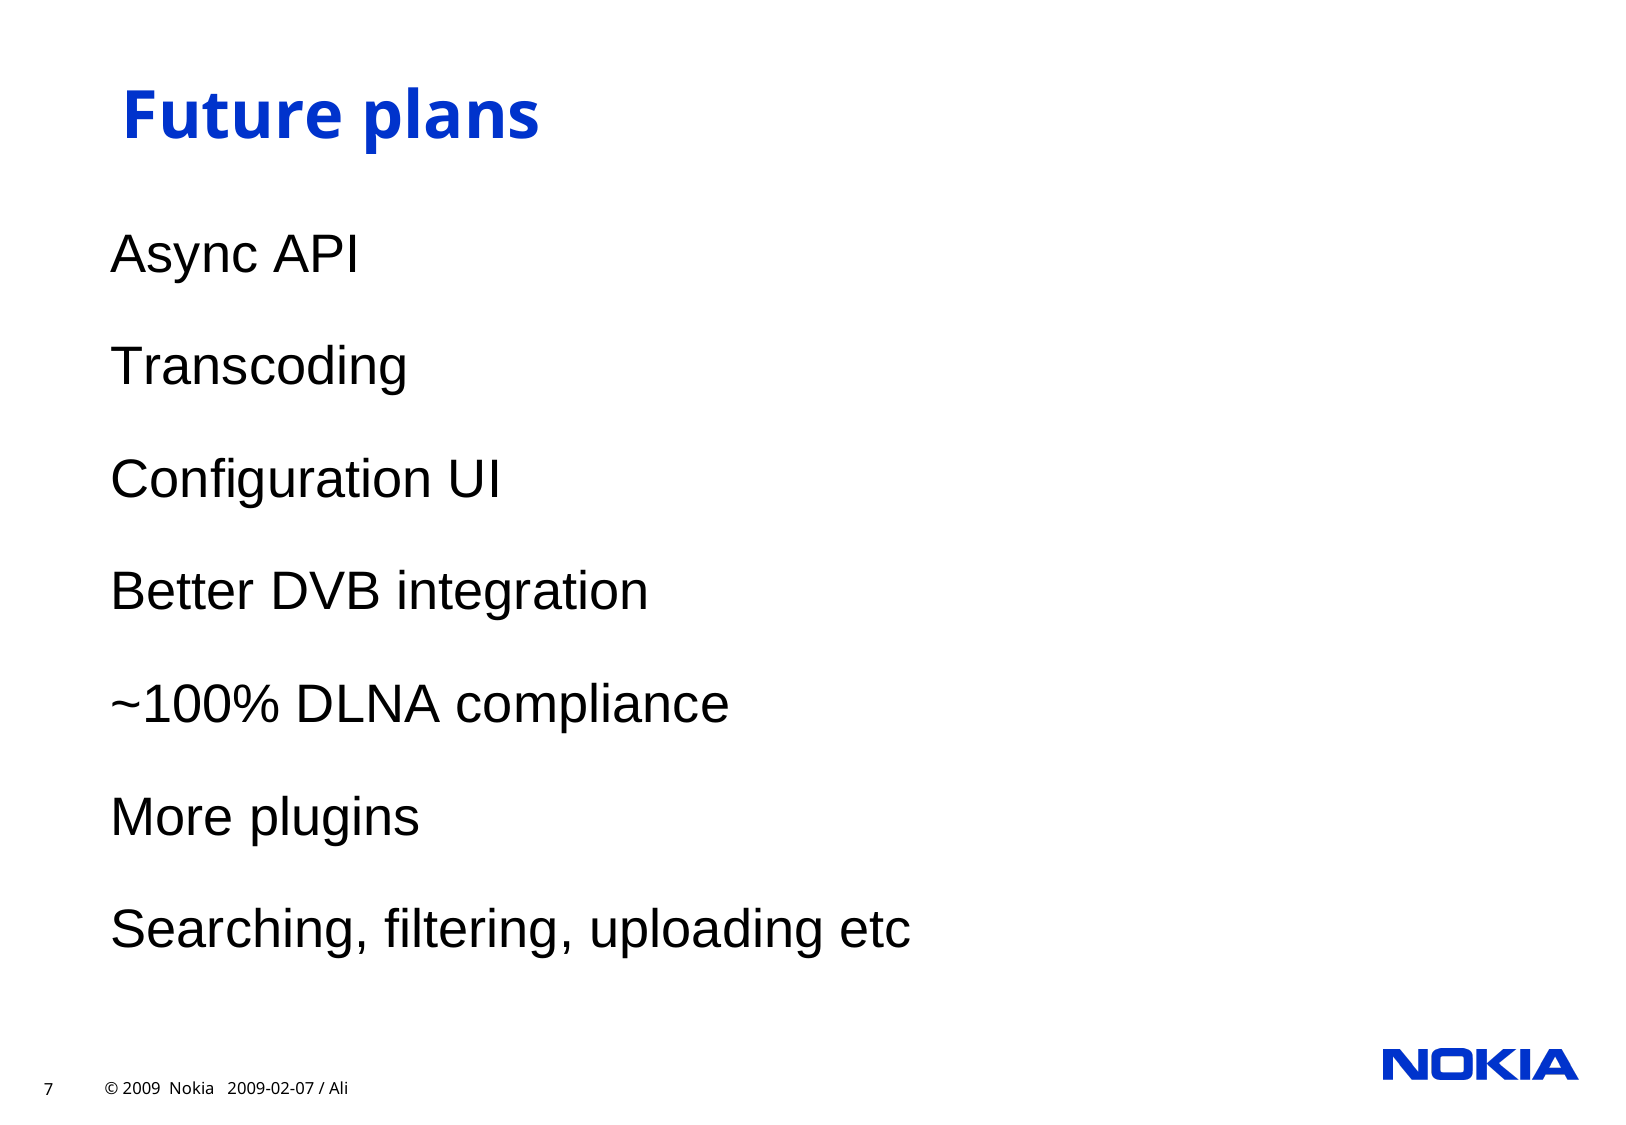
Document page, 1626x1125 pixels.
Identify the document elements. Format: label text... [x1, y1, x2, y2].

title Future plans [121, 37, 901, 188]
text_box Async API Transcoding Configuration UI Better DVB integration ~100% DLNA compliance More plugins Searching, filtering, uploading etc [75, 207, 1515, 945]
picture [1383, 1048, 1579, 1080]
